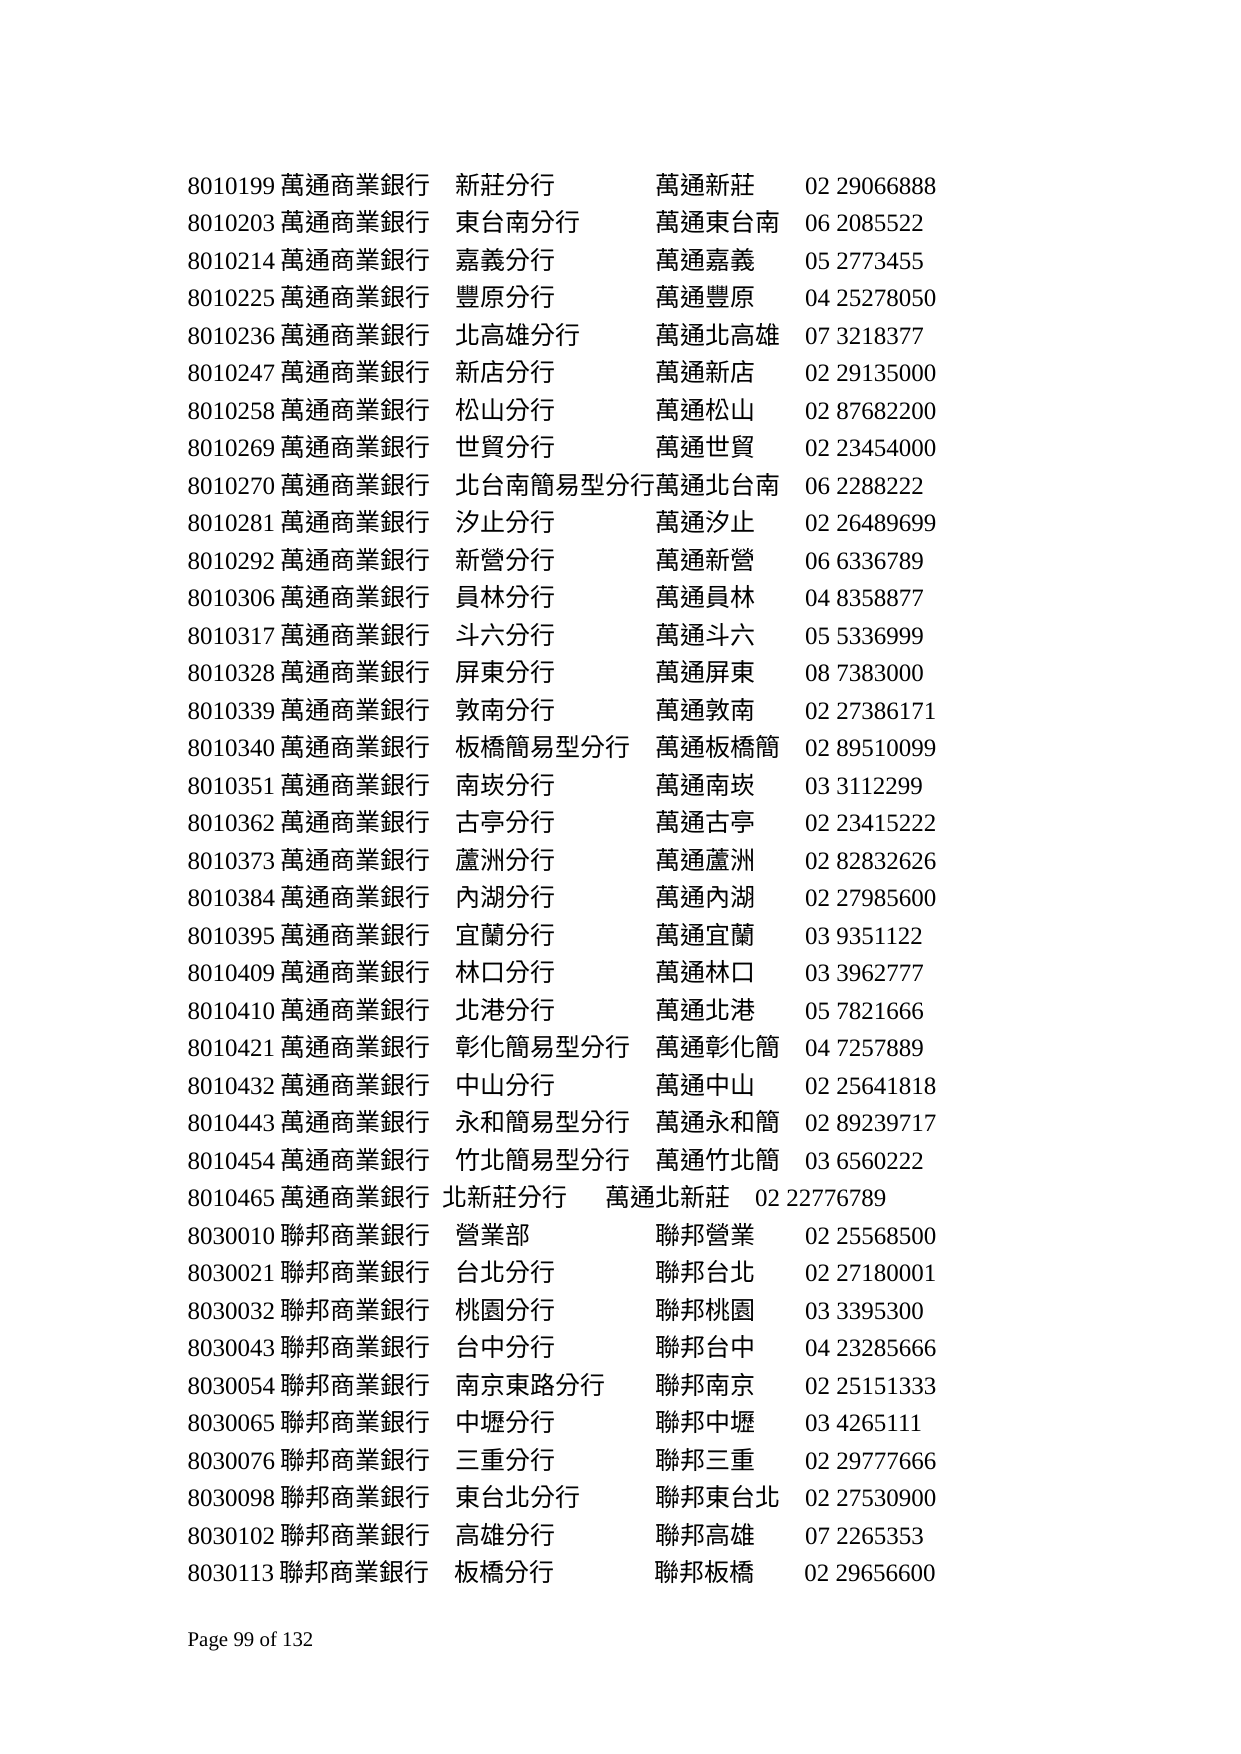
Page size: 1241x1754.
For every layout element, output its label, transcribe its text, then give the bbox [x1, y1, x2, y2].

text 8030102聯邦商業銀行 高雄分行 聯邦高雄 07 2265353 [187, 1514, 1053, 1552]
text 8010270萬通商業銀行 北台南簡易型分行萬通北台南 06 2288222 [187, 464, 1053, 502]
text 8030076聯邦商業銀行 三重分行 聯邦三重 02 29777666 [187, 1439, 1053, 1477]
text 8010384萬通商業銀行 內湖分行 萬通內湖 02 27985600 [187, 877, 1053, 914]
text 8010203萬通商業銀行 東台南分行 萬通東台南 06 2085522 [187, 202, 1053, 239]
text 8010362萬通商業銀行 古亭分行 萬通古亭 02 23415222 [187, 802, 1053, 839]
text 8010443萬通商業銀行 永和簡易型分行 萬通永和簡 02 89239717 [187, 1102, 1053, 1139]
text 8030054聯邦商業銀行 南京東路分行 聯邦南京 02 25151333 [187, 1364, 1053, 1402]
text 8010409萬通商業銀行 林口分行 萬通林口 03 3962777 [187, 952, 1053, 989]
text 8010317萬通商業銀行 斗六分行 萬通斗六 05 5336999 [187, 614, 1053, 652]
text 8010351萬通商業銀行 南崁分行 萬通南崁 03 3112299 [187, 764, 1053, 802]
text 8010328萬通商業銀行 屏東分行 萬通屏東 08 7383000 [187, 652, 1053, 689]
text 8010236萬通商業銀行 北高雄分行 萬通北高雄 07 3218377 [187, 314, 1053, 352]
text 8010247萬通商業銀行 新店分行 萬通新店 02 29135000 [187, 352, 1053, 389]
text 8030113聯邦商業銀行 板橋分行 聯邦板橋 02 29656600 [187, 1552, 1053, 1589]
text 8010454萬通商業銀行 竹北簡易型分行 萬通竹北簡 03 6560222 [187, 1139, 1053, 1177]
text 8010281萬通商業銀行 汐止分行 萬通汐止 02 26489699 [187, 502, 1053, 539]
text 8010340萬通商業銀行 板橋簡易型分行 萬通板橋簡 02 89510099 [187, 727, 1053, 764]
text 8010269萬通商業銀行 世貿分行 萬通世貿 02 23454000 [187, 427, 1053, 464]
text 8010410萬通商業銀行 北港分行 萬通北港 05 7821666 [187, 989, 1053, 1027]
text 8010292萬通商業銀行 新營分行 萬通新營 06 6336789 [187, 539, 1053, 577]
text 8010421萬通商業銀行 彰化簡易型分行 萬通彰化簡 04 7257889 [187, 1027, 1053, 1064]
text 8010258萬通商業銀行 松山分行 萬通松山 02 87682200 [187, 389, 1053, 427]
text 8010214萬通商業銀行 嘉義分行 萬通嘉義 05 2773455 [187, 239, 1053, 277]
text 8030032聯邦商業銀行 桃園分行 聯邦桃園 03 3395300 [187, 1289, 1053, 1327]
text 8010225萬通商業銀行 豐原分行 萬通豐原 04 25278050 [187, 277, 1053, 314]
text 8030043聯邦商業銀行 台中分行 聯邦台中 04 23285666 [187, 1327, 1053, 1364]
text 8010395萬通商業銀行 宜蘭分行 萬通宜蘭 03 9351122 [187, 914, 1053, 952]
text 8030098聯邦商業銀行 東台北分行 聯邦東台北 02 27530900 [187, 1477, 1053, 1514]
text 8010373萬通商業銀行 蘆洲分行 萬通蘆洲 02 82832626 [187, 839, 1053, 877]
text 8010306萬通商業銀行 員林分行 萬通員林 04 8358877 [187, 577, 1053, 614]
text 8030021聯邦商業銀行 台北分行 聯邦台北 02 27180001 [187, 1252, 1053, 1289]
text 8010339萬通商業銀行 敦南分行 萬通敦南 02 27386171 [187, 689, 1053, 727]
text 8010199萬通商業銀行 新莊分行 萬通新莊 02 29066888 [187, 164, 1053, 202]
text 8010432萬通商業銀行 中山分行 萬通中山 02 25641818 [187, 1064, 1053, 1102]
text 8010465萬通商業銀行 北新莊分行 萬通北新莊 02 22776789 [187, 1177, 1053, 1214]
text 8030010聯邦商業銀行 營業部 聯邦營業 02 25568500 [187, 1214, 1053, 1252]
text 8030065聯邦商業銀行 中壢分行 聯邦中壢 03 4265111 [187, 1402, 1053, 1439]
